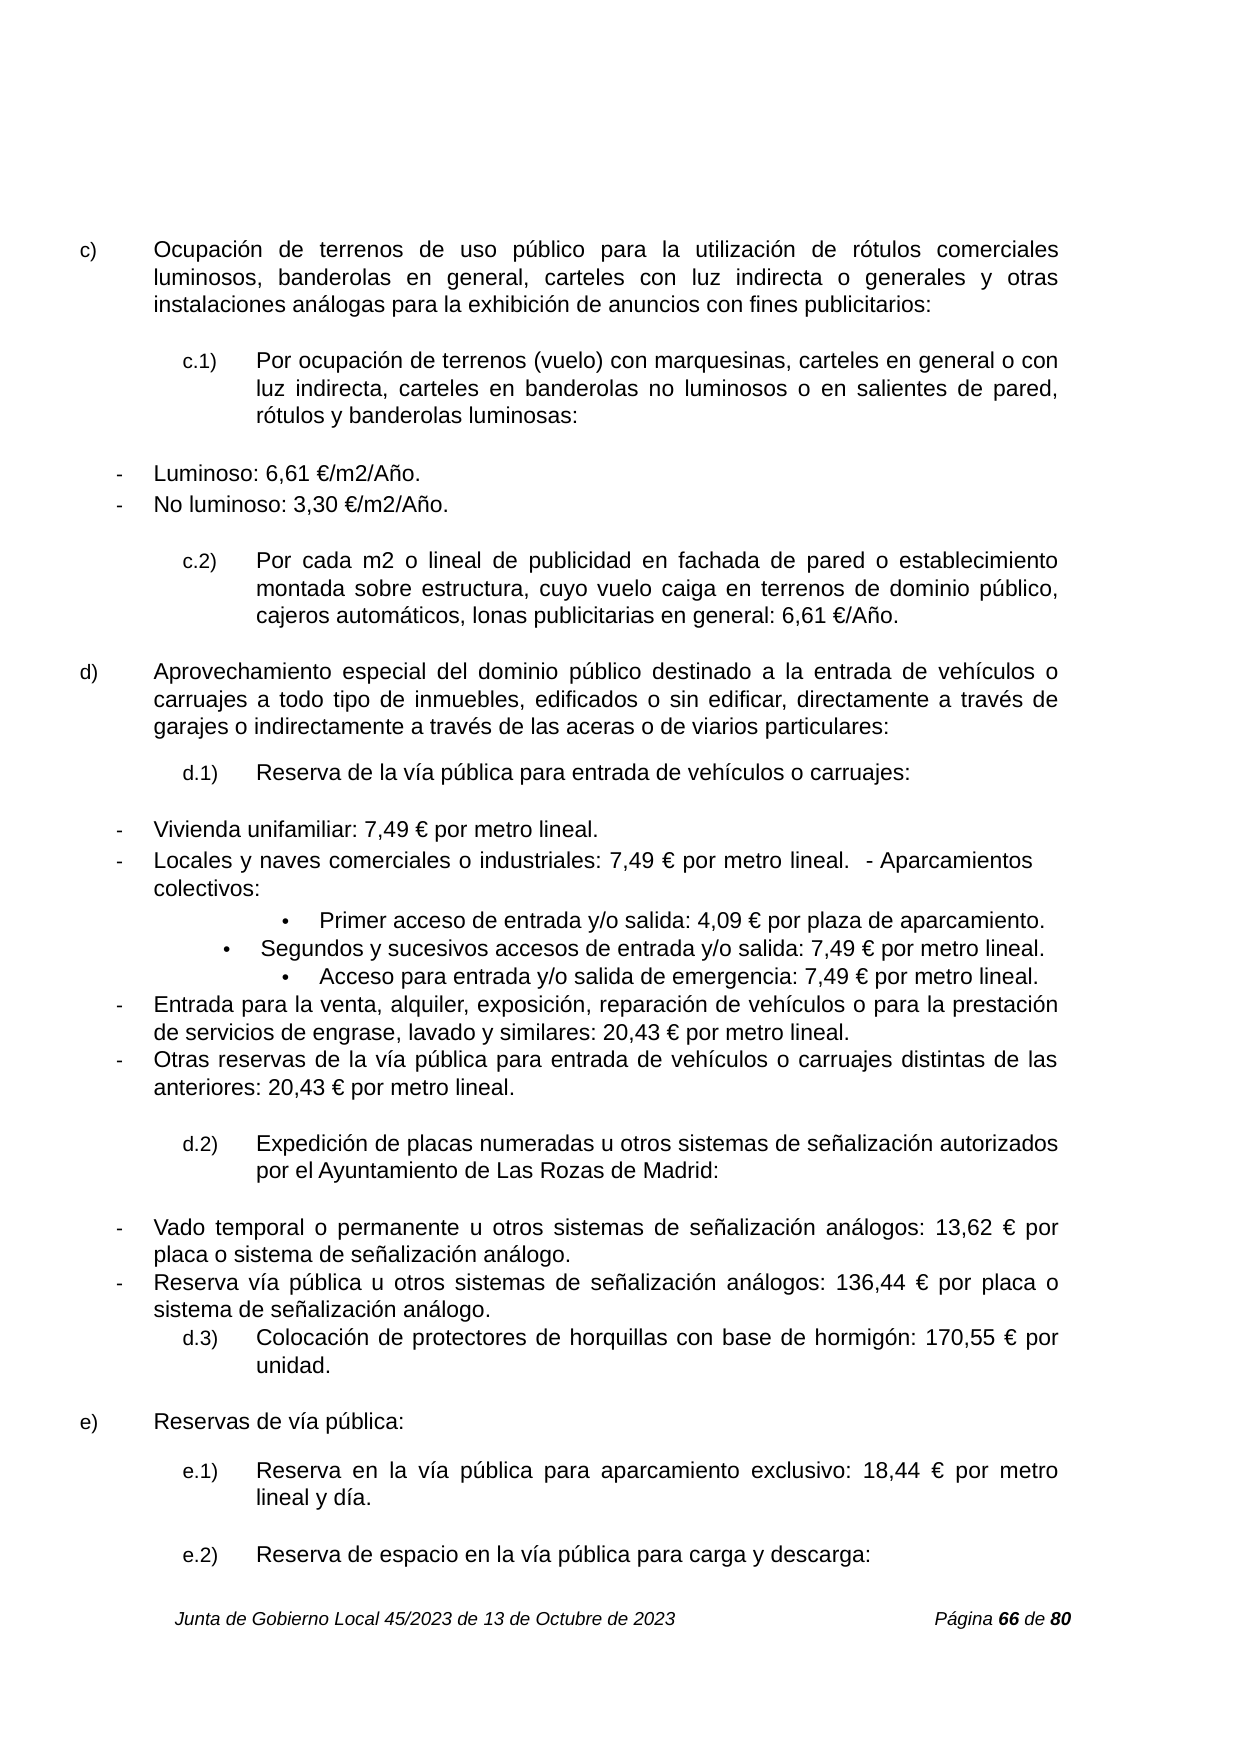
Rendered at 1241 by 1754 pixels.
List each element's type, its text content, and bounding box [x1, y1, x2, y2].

list Reserva de espacio en la vía pública para carga y descarga: [182, 1541, 1059, 1567]
list Segundos y sucesivos accesos de entrada y/o salida: 7,49 € por metro lineal. [116, 935, 1058, 961]
list Por cada m2 o lineal de publicidad en fachada de pared o establecimiento montada sobre estructura, cuyo vuelo caiga en terrenos de dominio público, cajeros automáticos, lonas publicitarias en general: 6,61 €/Año. [182, 547, 1059, 628]
list Entrada para la venta, alquiler, exposición, reparación de vehículos o para la prestación de servicios de engrase, lavado y similares: 20,43 € por metro lineal. [116, 991, 1059, 1045]
list Otras reservas de la vía pública para entrada de vehículos o carruajes distintas de las anteriores: 20,43 € por metro lineal. [116, 1046, 1059, 1100]
list Locales y naves comerciales o industriales: 7,49 € por metro lineal. - Aparcamientos colectivos: [116, 847, 1034, 901]
list Reservas de vía pública: [79, 1408, 1059, 1434]
list Acceso para entrada y/o salida de emergencia: 7,49 € por metro lineal. [116, 963, 1058, 989]
list Luminoso: 6,61 €/m2/Año. [116, 460, 1059, 486]
list Primer acceso de entrada y/o salida: 4,09 € por plaza de aparcamiento. [116, 907, 1058, 933]
list Reserva vía pública u otros sistemas de señalización análogos: 136,44 € por placa o sistema de señalización análogo. [116, 1269, 1059, 1323]
list Vivienda unifamiliar: 7,49 € por metro lineal. [116, 816, 1034, 843]
list Reserva en la vía pública para aparcamiento exclusivo: 18,44 € por metro lineal y día. [182, 1457, 1059, 1511]
list No luminoso: 3,30 €/m2/Año. [116, 491, 1059, 518]
list Reserva de la vía pública para entrada de vehículos o carruajes: [182, 758, 1059, 785]
list Por ocupación de terrenos (vuelo) con marquesinas, carteles en general o con luz indirecta, carteles en banderolas no luminosos o en salientes de pared, rótulos y banderolas luminosas: [182, 347, 1059, 428]
list Colocación de protectores de horquillas con base de hormigón: 170,55 € por unidad. [182, 1324, 1059, 1378]
list Ocupación de terrenos de uso público para la utilización de rótulos comerciales luminosos, banderolas en general, carteles con luz indirecta o generales y otras instalaciones análogas para la exhibición de anuncios con fines publicitarios: [79, 236, 1059, 317]
list Vado temporal o permanente u otros sistemas de señalización análogos: 13,62 € por placa o sistema de señalización análogo. [116, 1213, 1059, 1267]
list Expedición de placas numeradas u otros sistemas de señalización autorizados por el Ayuntamiento de Las Rozas de Madrid: [182, 1130, 1059, 1184]
list Aprovechamiento especial del dominio público destinado a la entrada de vehículos o carruajes a todo tipo de inmuebles, edificados o sin edificar, directamente a través de garajes o indirectamente a través de las aceras o de viarios particulares: [79, 658, 1059, 739]
